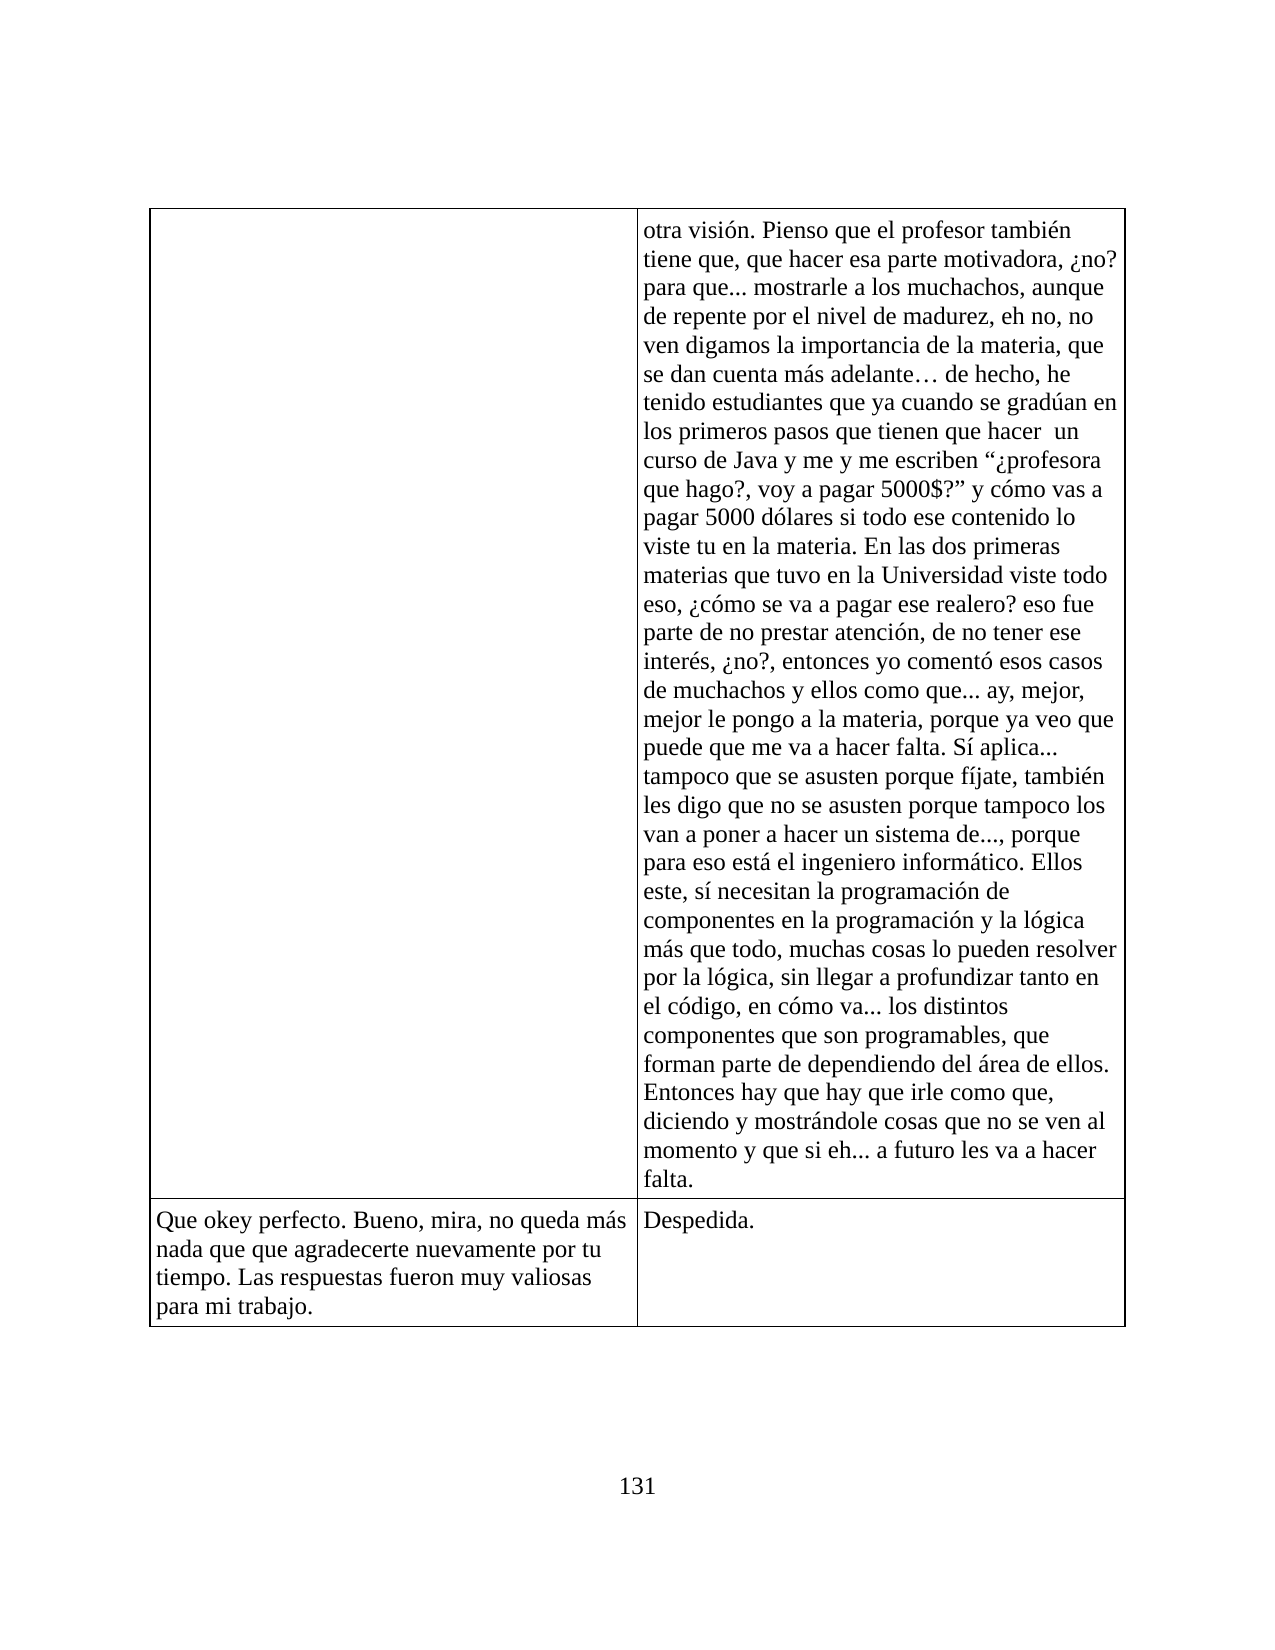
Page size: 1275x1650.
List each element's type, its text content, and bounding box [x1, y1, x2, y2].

table_cell Que okey perfecto. Bueno, mira, no queda más nada que que agradecerte nuevamente por tu tiempo. Las respuestas fueron muy valiosas para mi trabajo. [151, 1199, 637, 1326]
table_cell otra visión. Pienso que el profesor también tiene que, que hacer esa parte motivadora, ¿no? para que... mostrarle a los muchachos, aunque de repente por el nivel de madurez, eh no, no ven digamos la importancia de la materia, que se dan cuenta más adelante… de hecho, he tenido estudiantes que ya cuando se gradúan en los primeros pasos que tienen que hacer un curso de Java y me y me escriben “¿profesora que hago?, voy a pagar 5000$?” y cómo vas a pagar 5000 dólares si todo ese contenido lo viste tu en la materia. En las dos primeras materias que tuvo en la Universidad viste todo eso, ¿cómo se va a pagar ese realero? eso fue parte de no prestar atención, de no tener ese interés, ¿no?, entonces yo comentó esos casos de muchachos y ellos como que... ay, mejor, mejor le pongo a la materia, porque ya veo que puede que me va a hacer falta. Sí aplica... tampoco que se asusten porque fíjate, también les digo que no se asusten porque tampoco los van a poner a hacer un sistema de..., porque para eso está el ingeniero informático. Ellos este, sí necesitan la programación de componentes en la programación y la lógica más que todo, muchas cosas lo pueden resolver por la lógica, sin llegar a profundizar tanto en el código, en cómo va... los distintos componentes que son programables, que forman parte de dependiendo del área de ellos. Entonces hay que hay que irle como que, diciendo y mostrándole cosas que no se ven al momento y que si eh... a futuro les va a hacer falta. [638, 209, 1124, 1198]
table_cell [151, 209, 637, 1198]
table_cell Despedida. [638, 1199, 1124, 1326]
